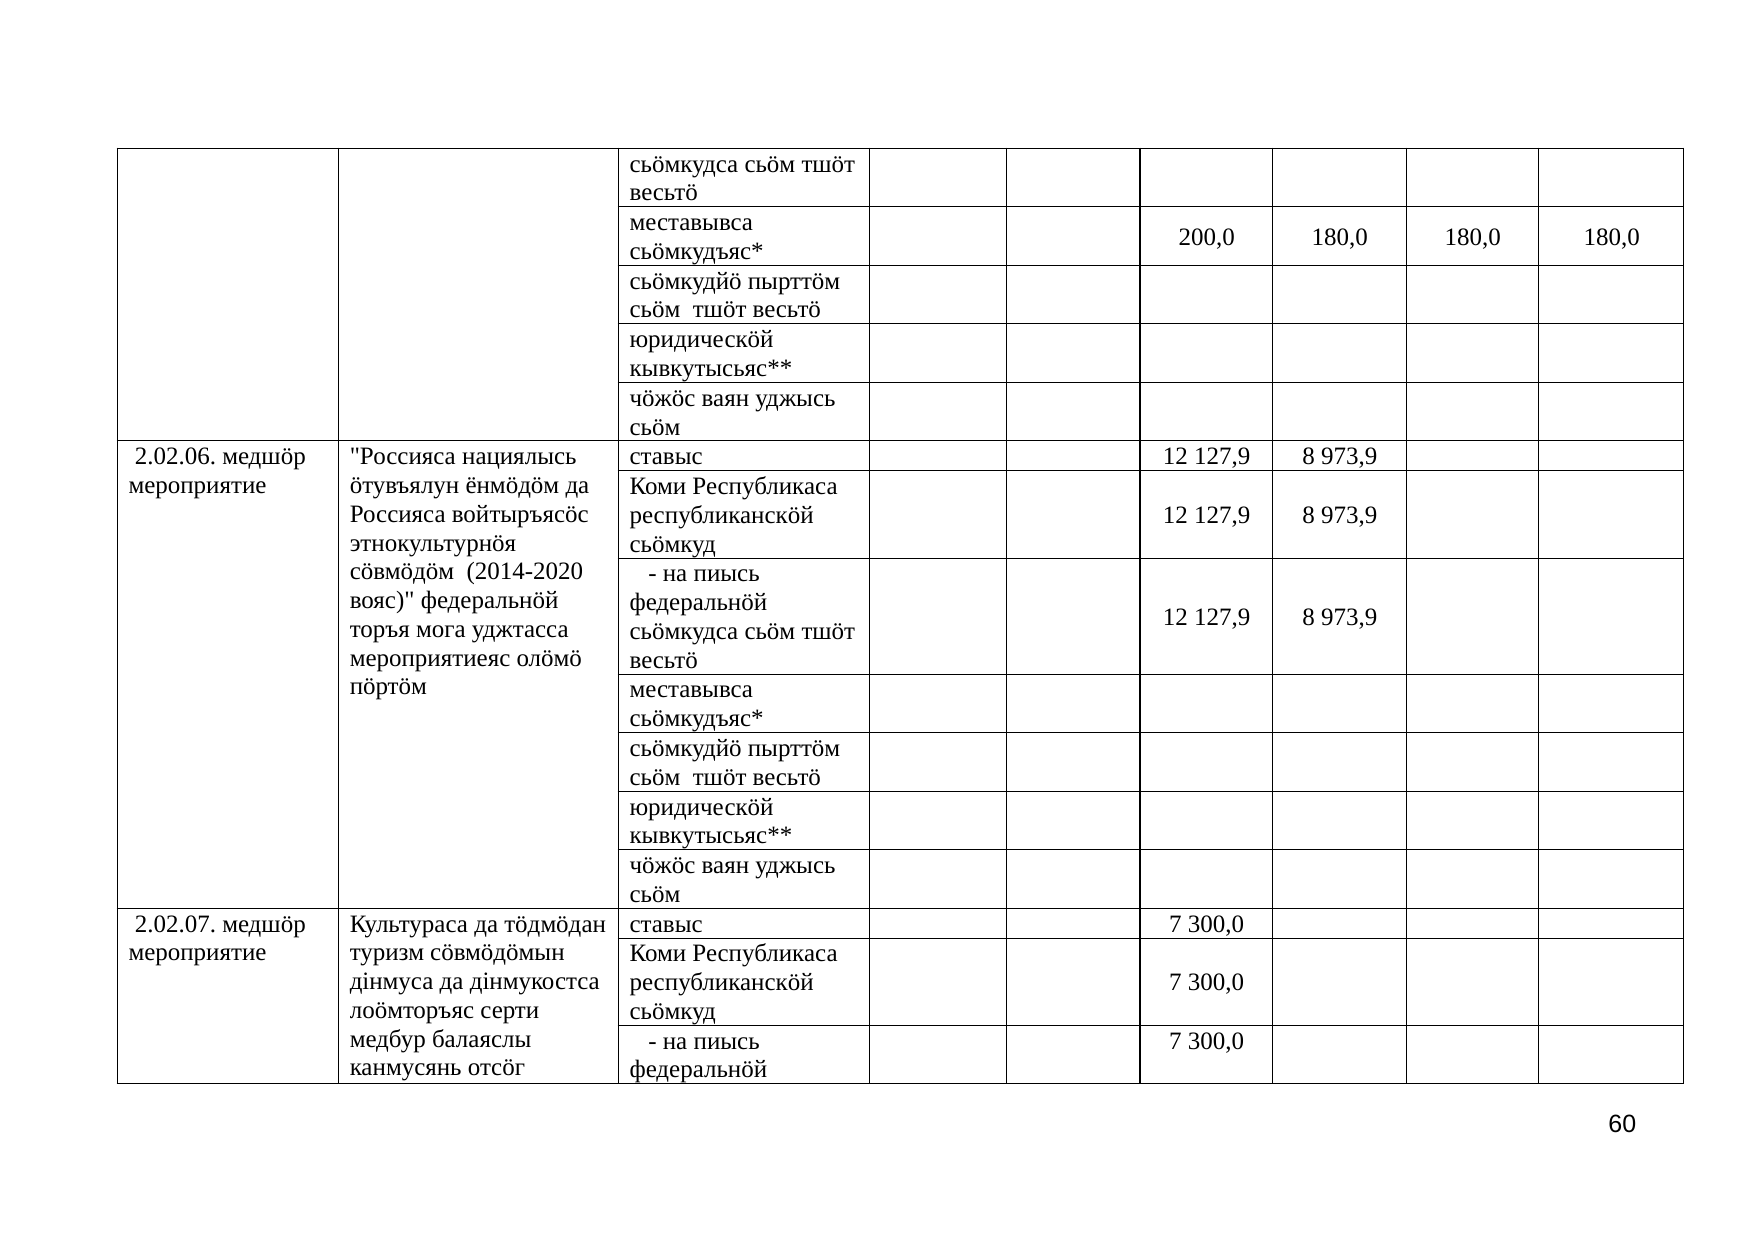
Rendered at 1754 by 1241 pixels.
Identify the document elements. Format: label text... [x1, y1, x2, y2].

table_cell [1407, 675, 1538, 732]
table_cell [1539, 733, 1683, 791]
table_cell [1007, 733, 1139, 791]
table_cell 7 300,0 [1141, 939, 1272, 1025]
table_cell [870, 733, 1006, 791]
table_cell 7 300,0 [1141, 1026, 1272, 1083]
table_cell [1007, 559, 1139, 673]
table_cell ставыс [619, 441, 869, 470]
table_cell "Россияса нациялысь ӧтувъялун ёнмӧдӧм да Россияса войтыръясӧс этнокультурнӧя сӧвмӧдӧм (2014-2020 вояс)" федеральнӧй торъя мога уджтасса мероприятиеяс олӧмӧ пӧртӧм [339, 441, 618, 908]
table_cell [1539, 675, 1683, 732]
table_cell 8 973,9 [1273, 441, 1406, 470]
table_cell [870, 324, 1006, 382]
table_cell 8 973,9 [1273, 559, 1406, 673]
table_cell юридическӧй кывкутысьяс** [619, 324, 869, 382]
table_cell [1141, 675, 1272, 732]
table_cell [1273, 324, 1406, 382]
table_cell [1407, 266, 1538, 323]
table_cell 8 973,9 [1273, 471, 1406, 557]
table_cell [1539, 149, 1683, 206]
table_cell [1407, 149, 1538, 206]
table_cell [1407, 471, 1538, 557]
table_cell [1273, 792, 1406, 849]
table_cell [1539, 266, 1683, 323]
table_cell [1407, 324, 1538, 382]
table_cell [1273, 850, 1406, 908]
table_cell [1007, 792, 1139, 849]
table_cell [1407, 939, 1538, 1025]
table_cell 12 127,9 [1141, 559, 1272, 673]
table_cell - на пиысь федеральнӧй [619, 1026, 869, 1083]
table_cell [1007, 1026, 1139, 1083]
table_cell [1539, 1026, 1683, 1083]
table_cell чӧжӧс ваян уджысь сьӧм [619, 383, 869, 440]
table_cell [1141, 850, 1272, 908]
table_cell [1141, 266, 1272, 323]
table_cell [870, 441, 1006, 470]
table_cell [1273, 939, 1406, 1025]
table_cell [1407, 733, 1538, 791]
table_cell [870, 471, 1006, 557]
table_cell меставывса сьӧмкудъяс* [619, 207, 869, 265]
table_cell - на пиысь федеральнӧй сьӧмкудса сьӧм тшӧт весьтӧ [619, 559, 869, 673]
table_cell [118, 149, 338, 440]
table_cell [1273, 909, 1406, 937]
table_cell [1273, 149, 1406, 206]
table_cell [1407, 383, 1538, 440]
table_cell Культураса да тӧдмӧдан туризм сӧвмӧдӧмын дінмуса да дінмукостса лоӧмторъяс серти медбур балаяслы канмусянь отсӧг [339, 909, 618, 1083]
table_cell [1407, 441, 1538, 470]
table_cell [1539, 441, 1683, 470]
table_cell 200,0 [1141, 207, 1272, 265]
table_cell сьӧмкудйӧ пырттӧм сьӧм тшӧт весьтӧ [619, 733, 869, 791]
table_cell [1539, 909, 1683, 937]
table_cell [1539, 939, 1683, 1025]
table_cell 12 127,9 [1141, 471, 1272, 557]
table_cell 2.02.07. медшӧр мероприятие [118, 909, 338, 1083]
table_cell 2.02.06. медшӧр мероприятие [118, 441, 338, 908]
table_cell [1141, 792, 1272, 849]
table_cell 180,0 [1407, 207, 1538, 265]
table_cell [1539, 792, 1683, 849]
table_cell [870, 1026, 1006, 1083]
table_cell [1007, 441, 1139, 470]
table_cell сьӧмкудса сьӧм тшӧт весьтӧ [619, 149, 869, 206]
table_cell сьӧмкудйӧ пырттӧм сьӧм тшӧт весьтӧ [619, 266, 869, 323]
table_cell [1407, 1026, 1538, 1083]
table_cell [1007, 207, 1139, 265]
table_cell [1539, 324, 1683, 382]
table_cell [1007, 909, 1139, 937]
table_cell [339, 149, 618, 440]
table_cell [1539, 471, 1683, 557]
table_cell [870, 207, 1006, 265]
table_cell Коми Республикаса республиканскӧй сьӧмкуд [619, 939, 869, 1025]
table_cell [870, 559, 1006, 673]
table_cell [870, 266, 1006, 323]
table_cell [1539, 850, 1683, 908]
table_cell [1273, 675, 1406, 732]
table_cell [1407, 559, 1538, 673]
table_cell [1539, 559, 1683, 673]
table_cell [870, 792, 1006, 849]
table_cell [1007, 149, 1139, 206]
table_cell [1407, 792, 1538, 849]
table_cell [1539, 383, 1683, 440]
table_cell [870, 383, 1006, 440]
table_cell [1007, 266, 1139, 323]
table_cell [1141, 324, 1272, 382]
table_cell [1407, 909, 1538, 937]
table_cell [1407, 850, 1538, 908]
table_cell [1007, 471, 1139, 557]
table_cell 180,0 [1539, 207, 1683, 265]
table_cell [1007, 675, 1139, 732]
table_cell [870, 675, 1006, 732]
table_cell [1007, 383, 1139, 440]
table_cell чӧжӧс ваян уджысь сьӧм [619, 850, 869, 908]
table_cell [1007, 850, 1139, 908]
table_cell [1141, 149, 1272, 206]
table_cell 7 300,0 [1141, 909, 1272, 937]
table_cell юридическӧй кывкутысьяс** [619, 792, 869, 849]
table_cell [1273, 383, 1406, 440]
table_cell [1141, 733, 1272, 791]
table_cell [1141, 383, 1272, 440]
table_cell 12 127,9 [1141, 441, 1272, 470]
table_cell меставывса сьӧмкудъяс* [619, 675, 869, 732]
table_cell [1007, 939, 1139, 1025]
table_cell [1273, 1026, 1406, 1083]
table_cell [870, 939, 1006, 1025]
table_cell Коми Республикаса республиканскӧй сьӧмкуд [619, 471, 869, 557]
table_cell [870, 850, 1006, 908]
table_cell [870, 909, 1006, 937]
table_cell [870, 149, 1006, 206]
table_cell ставыс [619, 909, 869, 937]
table_cell [1273, 266, 1406, 323]
table_cell [1007, 324, 1139, 382]
table_cell [1273, 733, 1406, 791]
table_cell 180,0 [1273, 207, 1406, 265]
